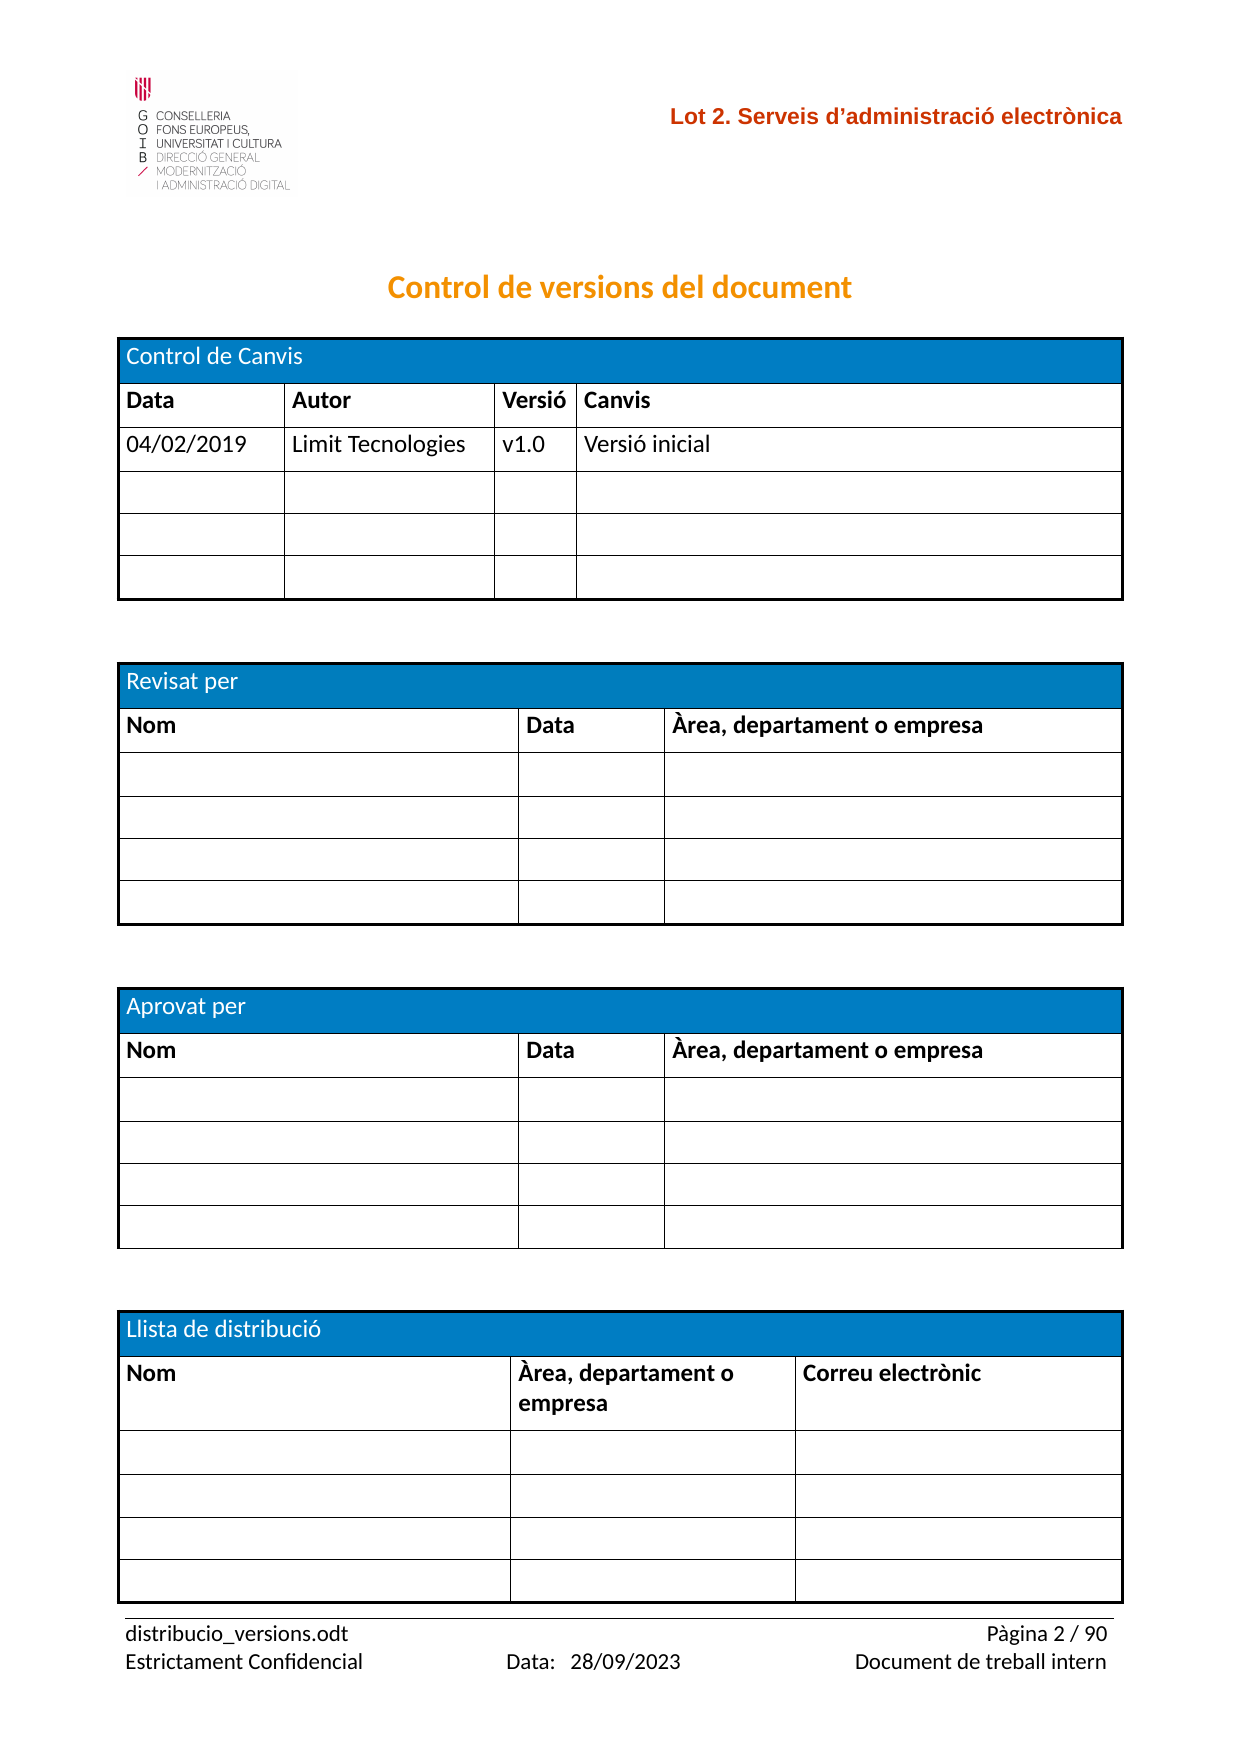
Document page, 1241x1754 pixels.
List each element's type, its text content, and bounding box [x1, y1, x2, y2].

table_cell [511, 1560, 795, 1601]
table_cell [665, 1206, 1121, 1247]
table_cell [519, 797, 664, 838]
table_cell [120, 1164, 518, 1205]
table_cell [120, 797, 518, 838]
table_cell [511, 1518, 795, 1559]
table_cell [519, 1122, 664, 1163]
table_cell [285, 514, 494, 555]
table_cell [796, 1518, 1121, 1559]
table_cell [796, 1475, 1121, 1517]
table_cell 04/02/2019 [120, 428, 284, 471]
table_cell [511, 1475, 795, 1517]
table_cell [519, 1206, 664, 1247]
table_cell [796, 1431, 1121, 1474]
table_cell Autor [285, 384, 494, 427]
table_cell [495, 556, 576, 597]
table_cell [665, 1078, 1121, 1121]
table_cell [519, 839, 664, 880]
table_header Llista de distribució [120, 1313, 1121, 1356]
table_cell Nom [120, 709, 518, 752]
table_cell [577, 472, 1121, 513]
table_cell Versió inicial [577, 428, 1121, 471]
table_cell [665, 1122, 1121, 1163]
table_cell [665, 797, 1121, 838]
table_cell [495, 514, 576, 555]
table_cell [120, 1560, 510, 1601]
table_cell [665, 881, 1121, 922]
table_cell [519, 1078, 664, 1121]
table_cell [519, 753, 664, 796]
table_cell [120, 839, 518, 880]
table_cell [120, 753, 518, 796]
table_cell Nom [120, 1357, 510, 1430]
table_cell [120, 1206, 518, 1247]
table_cell [120, 1431, 510, 1474]
table_cell Data [120, 384, 284, 427]
table_cell v1.0 [495, 428, 576, 471]
table_cell Àrea, departament o empresa [665, 1034, 1121, 1077]
table_header Aprovat per [120, 990, 1121, 1033]
table_cell [120, 556, 284, 597]
table_cell Data [519, 709, 664, 752]
table_cell Correu electrònic [796, 1357, 1121, 1430]
table_header Revisat per [120, 665, 1121, 708]
table_cell [495, 472, 576, 513]
table_cell [577, 556, 1121, 597]
table_cell Àrea, departament o empresa [511, 1357, 795, 1430]
table_header Control de Canvis [120, 340, 1121, 383]
table_cell Data [519, 1034, 664, 1077]
table_cell [519, 1164, 664, 1205]
table_cell Canvis [577, 384, 1121, 427]
table_cell [511, 1431, 795, 1474]
subtitle Control de versions del document [118, 266, 1122, 307]
table_cell Nom [120, 1034, 518, 1077]
table_cell [577, 514, 1121, 555]
table_cell [120, 1078, 518, 1121]
table_cell [285, 472, 494, 513]
table_cell [120, 1518, 510, 1559]
table_cell [519, 881, 664, 922]
table_cell [120, 1475, 510, 1517]
table_cell [120, 514, 284, 555]
table_cell Versió [495, 384, 576, 427]
table_cell [665, 753, 1121, 796]
table_cell Limit Tecnologies [285, 428, 494, 471]
table_cell [120, 881, 518, 922]
table_cell Àrea, departament o empresa [665, 709, 1121, 752]
table_cell [285, 556, 494, 597]
table_cell [120, 1122, 518, 1163]
picture [126, 70, 299, 197]
table_cell [665, 1164, 1121, 1205]
table_cell [665, 839, 1121, 880]
table_cell [796, 1560, 1121, 1601]
table_cell [120, 472, 284, 513]
